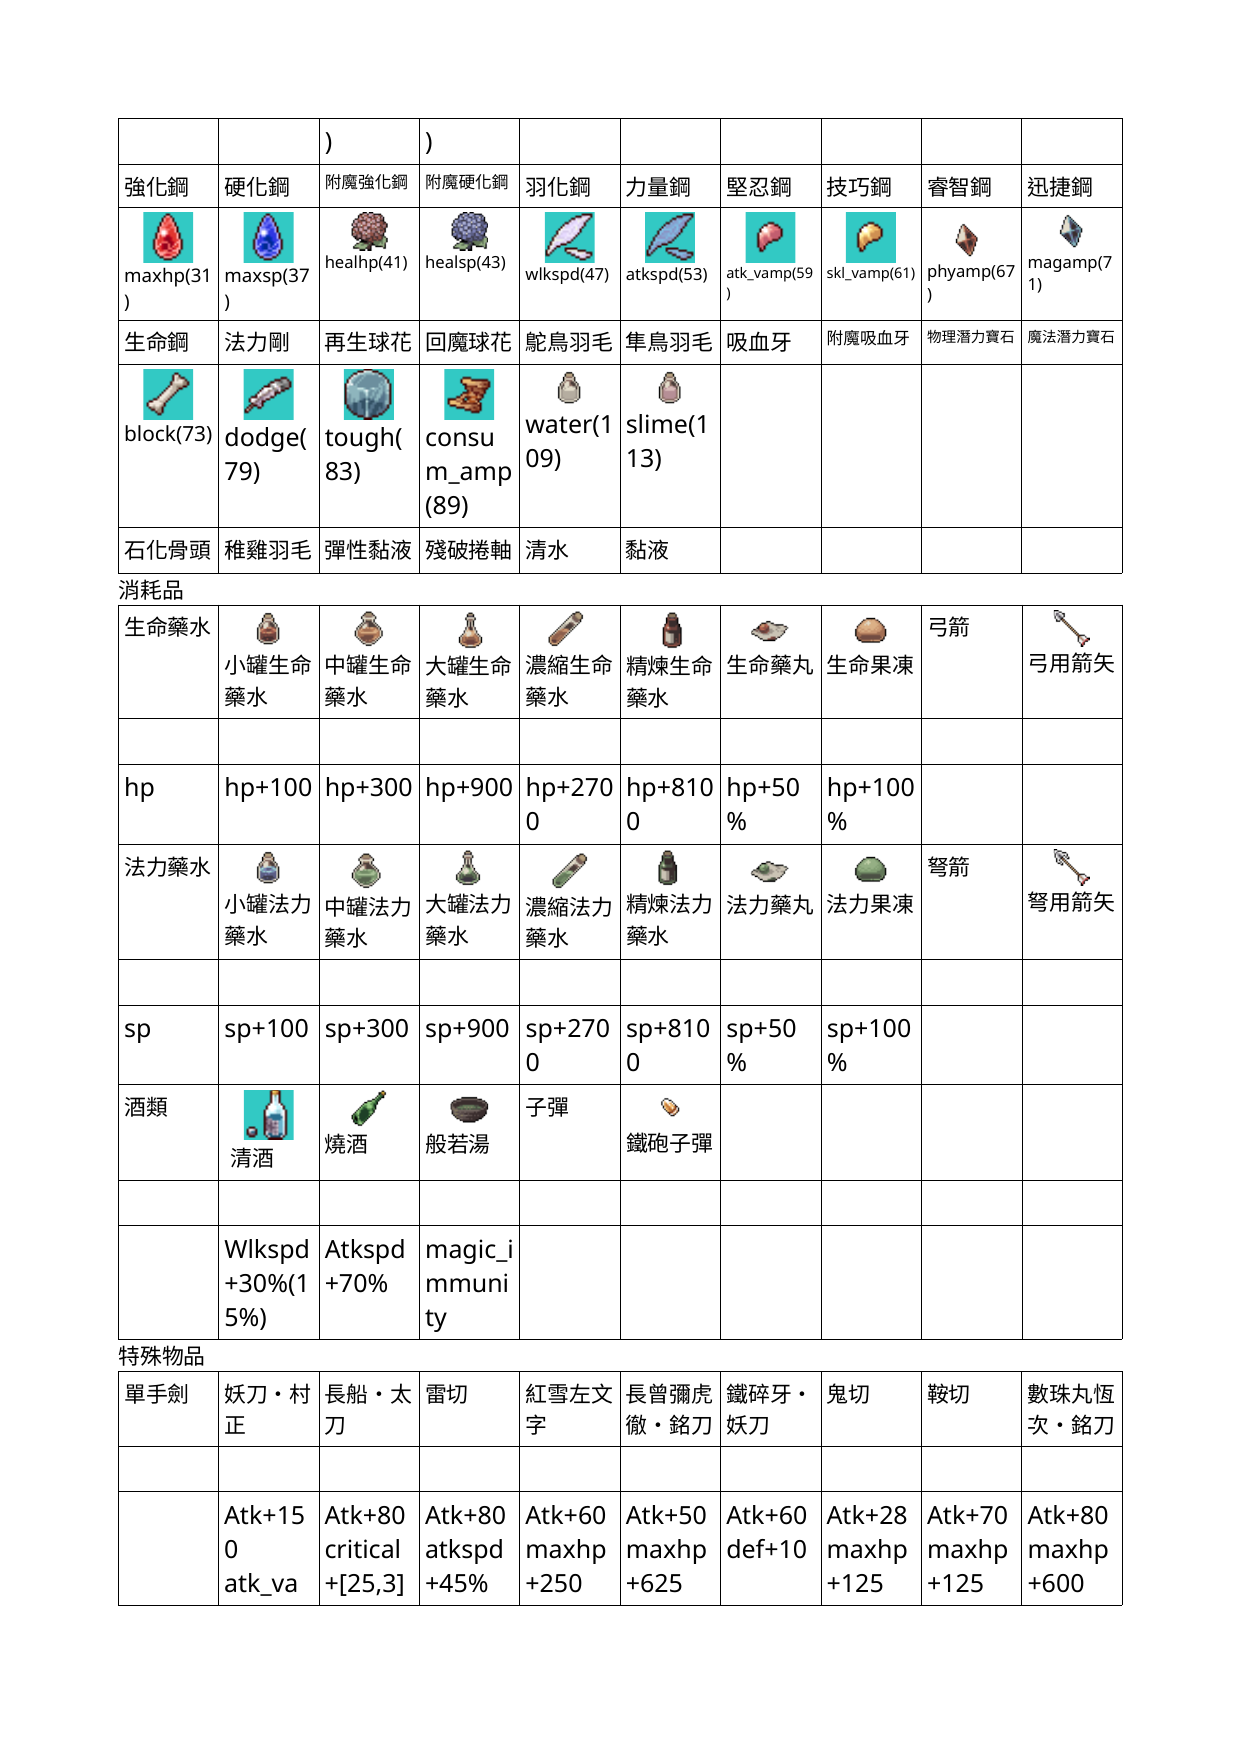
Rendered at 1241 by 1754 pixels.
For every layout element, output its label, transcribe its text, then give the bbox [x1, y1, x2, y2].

picture [845, 212, 896, 263]
table_cell [1023, 1181, 1122, 1225]
table_cell [621, 1181, 720, 1225]
table_cell [922, 1085, 1022, 1180]
picture [651, 369, 689, 407]
table_cell Atk+80 atkspd+45% [420, 1492, 519, 1605]
table_cell 黏液 [621, 528, 720, 573]
table_cell [922, 1226, 1022, 1339]
table_cell [822, 1085, 921, 1180]
picture [350, 610, 388, 648]
table_cell [420, 1085, 519, 1127]
table_header 長曾彌虎徹‧銘刀 [621, 1372, 720, 1446]
picture [250, 610, 288, 648]
table_cell [822, 1447, 921, 1491]
picture [653, 611, 692, 650]
table_cell healsp(43) [420, 208, 519, 319]
table_cell block(73) [119, 365, 218, 527]
table_cell [420, 719, 519, 764]
table_cell Atk+70 maxhp+125 [922, 1492, 1021, 1605]
table_cell 堅忍鋼 [721, 165, 821, 207]
table_cell [621, 719, 720, 764]
table_cell 法力藥丸 [721, 845, 821, 959]
table_cell 小罐法力藥水 [219, 850, 319, 959]
table_cell [119, 719, 218, 764]
table_cell [320, 960, 419, 1004]
table_cell [1022, 528, 1122, 573]
table_header [621, 119, 720, 164]
table_header 鞍切 [922, 1372, 1021, 1446]
table_cell [520, 960, 620, 1004]
table_cell [721, 1226, 821, 1339]
table_cell sp+100 [219, 1006, 319, 1084]
table_cell 鐵砲子彈 [621, 1085, 720, 1180]
table_header ) [420, 119, 519, 164]
table_cell [219, 719, 319, 764]
table_cell [721, 719, 821, 764]
table_cell [621, 845, 720, 849]
table_cell [219, 960, 319, 1004]
table_cell 再生球花 [320, 321, 419, 363]
table_header 中罐生命藥水 [320, 606, 419, 718]
table_cell sp+100% [822, 1006, 921, 1084]
table_cell [520, 1226, 620, 1339]
table_cell [621, 960, 720, 1004]
table_cell Atk+60 maxhp+250 [520, 1492, 620, 1605]
picture [450, 1090, 489, 1128]
table_cell 力量鋼 [621, 165, 720, 207]
table_cell [721, 365, 821, 527]
picture [652, 1090, 689, 1126]
table_cell 弩箭 [922, 845, 1022, 959]
table_cell [922, 1447, 1021, 1491]
picture [451, 611, 489, 650]
table_cell 酒類 [119, 1085, 218, 1180]
table_cell [721, 960, 821, 1004]
table_cell maxhp(31) [119, 208, 218, 319]
picture [347, 852, 386, 890]
table_cell [922, 528, 1021, 573]
table_header [219, 119, 319, 164]
table_cell skl_vamp(61) [822, 208, 921, 319]
picture [250, 849, 288, 887]
table_cell 附魔硬化鋼 [420, 165, 519, 207]
picture [745, 212, 796, 263]
table_cell 大罐法力藥水 [420, 850, 519, 959]
table_cell hp+900 [420, 765, 519, 844]
table_cell [420, 960, 519, 1004]
table_cell [1023, 765, 1122, 844]
picture [547, 610, 585, 648]
table_cell [1023, 960, 1122, 1004]
picture [1053, 610, 1090, 647]
table_cell [822, 845, 921, 849]
table_cell [922, 765, 1022, 844]
table_cell [420, 1447, 519, 1491]
table_cell Atkspd+70% [320, 1226, 419, 1339]
table_cell 稚雞羽毛 [219, 528, 319, 573]
picture [350, 1090, 388, 1128]
table_cell magic_immunity [420, 1226, 519, 1339]
picture [751, 610, 789, 648]
table_cell [219, 845, 319, 849]
table_header 鬼切 [822, 1372, 921, 1446]
table_cell 精煉法力藥水 [621, 850, 720, 959]
table_cell hp+2700 [520, 765, 620, 844]
table_cell [621, 1226, 720, 1339]
picture [448, 849, 487, 887]
table_cell consum_amp(89) [420, 365, 519, 527]
table_cell 弩用箭矢 [1023, 850, 1122, 959]
picture [143, 369, 194, 420]
table_header 雷切 [420, 1372, 519, 1446]
table_cell [119, 960, 218, 1004]
table_cell 附魔吸血牙 [822, 321, 921, 363]
table_header 數珠丸恆次‧銘刀 [1022, 1372, 1122, 1446]
table_cell [1023, 1226, 1122, 1339]
table_cell sp+900 [420, 1006, 519, 1084]
picture [1053, 849, 1090, 886]
table_cell [822, 528, 921, 573]
table_header 大罐生命藥水 [420, 606, 519, 718]
table_cell [420, 845, 519, 849]
table_cell Atk+60 def+10 [721, 1492, 821, 1605]
table_cell 魔法潛力寶石 [1022, 321, 1122, 363]
table_cell [822, 1226, 921, 1339]
table_cell 般若湯 [420, 1128, 519, 1180]
table_header 小罐生命藥水 [219, 606, 319, 718]
table_cell Wlkspd+30%(15%) [219, 1226, 319, 1339]
table_cell sp [119, 1006, 218, 1084]
table_cell wlkspd(47) [520, 208, 620, 319]
table_cell 生命鋼 [119, 321, 218, 363]
table_header 弓用箭矢 [1023, 606, 1122, 718]
picture [444, 369, 495, 420]
table_header [119, 119, 218, 164]
table_cell 法力果凍 [822, 850, 921, 959]
table_cell [822, 719, 921, 764]
table_cell 強化鋼 [119, 165, 218, 207]
table_cell sp+8100 [621, 1006, 720, 1084]
table_cell [119, 1226, 218, 1339]
table_cell [822, 1181, 921, 1225]
picture [243, 212, 294, 263]
table_cell 法力剛 [219, 321, 319, 363]
table_cell [922, 1006, 1022, 1084]
table_cell 硬化鋼 [219, 165, 319, 207]
table_cell healhp(41) [320, 208, 419, 319]
table_header 生命果凍 [822, 606, 921, 718]
table_cell hp [119, 765, 218, 844]
table_cell 吸血牙 [721, 321, 821, 363]
table_cell 羽化鋼 [520, 165, 620, 207]
table_header 精煉生命藥水 [621, 606, 720, 718]
table_cell 中罐法力藥水 [320, 845, 419, 959]
table_cell 清水 [520, 528, 620, 573]
table_cell water(109) [520, 365, 620, 527]
table_cell [721, 1447, 821, 1491]
table_cell dodge(79) [219, 365, 319, 527]
table_header 生命藥水 [119, 606, 218, 718]
picture [450, 212, 488, 251]
table_cell atkspd(53) [621, 208, 720, 319]
table_cell [320, 1085, 419, 1127]
table_cell [1022, 365, 1122, 527]
table_cell [822, 960, 921, 1004]
table_cell tough(83) [320, 365, 419, 527]
table_cell [420, 1181, 519, 1225]
table_cell Atk+50 maxhp+625 [621, 1492, 720, 1605]
table_cell [320, 1447, 419, 1491]
table_cell [219, 1447, 319, 1491]
text 特殊物品 [118, 1340, 1122, 1371]
table_cell 回魔球花 [420, 321, 519, 363]
table_cell 子彈 [520, 1085, 620, 1180]
text 消耗品 [118, 574, 1122, 604]
picture [544, 212, 595, 263]
table_cell [1022, 1447, 1122, 1491]
picture [343, 369, 394, 420]
table_cell 隼鳥羽毛 [621, 321, 720, 363]
table_cell [721, 1085, 821, 1180]
picture [645, 212, 695, 263]
picture [750, 850, 789, 889]
table_cell [822, 365, 921, 527]
table_cell [922, 365, 1021, 527]
table_cell magamp(71) [1022, 208, 1122, 319]
picture [143, 212, 194, 263]
table_header [822, 119, 921, 164]
table_cell [119, 1447, 218, 1491]
table_cell [119, 1181, 218, 1225]
table_cell [1023, 1085, 1122, 1180]
table_cell [922, 719, 1022, 764]
table_cell 清酒 [219, 1085, 319, 1180]
table_cell sp+300 [320, 1006, 419, 1084]
table_cell [1023, 845, 1122, 849]
table_header 妖刀‧村正 [219, 1372, 319, 1446]
table_header 單手劍 [119, 1372, 218, 1446]
table_cell Atk+80 maxhp+600 [1022, 1492, 1122, 1605]
table_cell 濃縮法力藥水 [520, 845, 620, 959]
table_cell [119, 1492, 218, 1605]
picture [1052, 212, 1091, 251]
table_header 長船‧太刀 [320, 1372, 419, 1446]
table_cell 殘破捲軸 [420, 528, 519, 573]
table_cell [520, 719, 620, 764]
picture [243, 1090, 294, 1140]
table_cell phyamp(67) [922, 208, 1021, 319]
table_cell [922, 960, 1022, 1004]
table_cell Atk+150 atk_va [219, 1492, 319, 1605]
picture [551, 852, 589, 890]
table_cell [922, 1181, 1022, 1225]
table_cell Atk+28 maxhp+125 [822, 1492, 921, 1605]
table_cell [721, 528, 821, 573]
table_cell atk_vamp(59) [721, 208, 821, 319]
table_cell slime(113) [621, 365, 720, 527]
table_cell [1023, 1006, 1122, 1084]
table_cell hp+100% [822, 765, 921, 844]
picture [649, 849, 687, 887]
table_cell hp+100 [219, 765, 319, 844]
table_header ) [320, 119, 419, 164]
table_cell 石化骨頭 [119, 528, 218, 573]
table_cell 法力藥水 [119, 845, 218, 959]
table_header [520, 119, 620, 164]
picture [551, 369, 589, 407]
table_cell 睿智鋼 [922, 165, 1021, 207]
picture [350, 212, 388, 251]
table_cell hp+8100 [621, 765, 720, 844]
table_cell Atk+80 critical+[25,3] [320, 1492, 419, 1605]
table_cell hp+50% [721, 765, 821, 844]
picture [852, 849, 890, 887]
table_header 紅雪左文字 [520, 1372, 620, 1446]
table_cell [721, 1181, 821, 1225]
table_cell 迅捷鋼 [1022, 165, 1122, 207]
table_cell 物理潛力寶石 [922, 321, 1021, 363]
table_cell maxsp(37) [219, 208, 319, 319]
picture [852, 610, 890, 648]
table_cell sp+50% [721, 1006, 821, 1084]
table_cell [320, 1181, 419, 1225]
table_cell 附魔強化鋼 [320, 165, 419, 207]
table_header 鐵碎牙‧妖刀 [721, 1372, 821, 1446]
table_cell [320, 719, 419, 764]
table_cell [520, 1181, 620, 1225]
table_cell 技巧鋼 [822, 165, 921, 207]
table_cell sp+2700 [520, 1006, 620, 1084]
picture [948, 221, 986, 260]
table_header [721, 119, 821, 164]
table_cell [219, 1181, 319, 1225]
table_header [922, 119, 1021, 164]
table_header 濃縮生命藥水 [520, 606, 620, 718]
table_cell [621, 1447, 720, 1491]
table_cell hp+300 [320, 765, 419, 844]
table_cell 燒酒 [320, 1128, 419, 1180]
table_header [1022, 119, 1122, 164]
table_header 弓箭 [922, 606, 1022, 718]
table_cell [520, 1447, 620, 1491]
table_cell 彈性黏液 [320, 528, 419, 573]
picture [243, 369, 294, 420]
table_header 生命藥丸 [721, 606, 821, 718]
table_cell [1023, 719, 1122, 764]
table_cell 鴕鳥羽毛 [520, 321, 620, 363]
